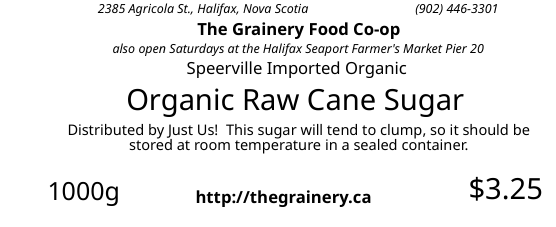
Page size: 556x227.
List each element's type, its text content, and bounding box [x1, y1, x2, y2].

table_cell http://thegrainery.ca [151, 166, 415, 208]
table_cell Speerville Imported Organic Organic Raw Cane Sugar Distributed by Just Us! This sugar will tend to clump, so it should be stored at room temperature in a sealed container. [47, 57, 550, 166]
table_header 2385 Agricola St., Halifax, Nova Scotia (902) 446-3301 The Grainery Food Co-op also open Saturdays at the Halifax Seaport Farmer's Market Pier 20 [47, 0, 550, 57]
table_cell 1000g [47, 166, 151, 208]
table_cell $3.25 [415, 166, 550, 208]
